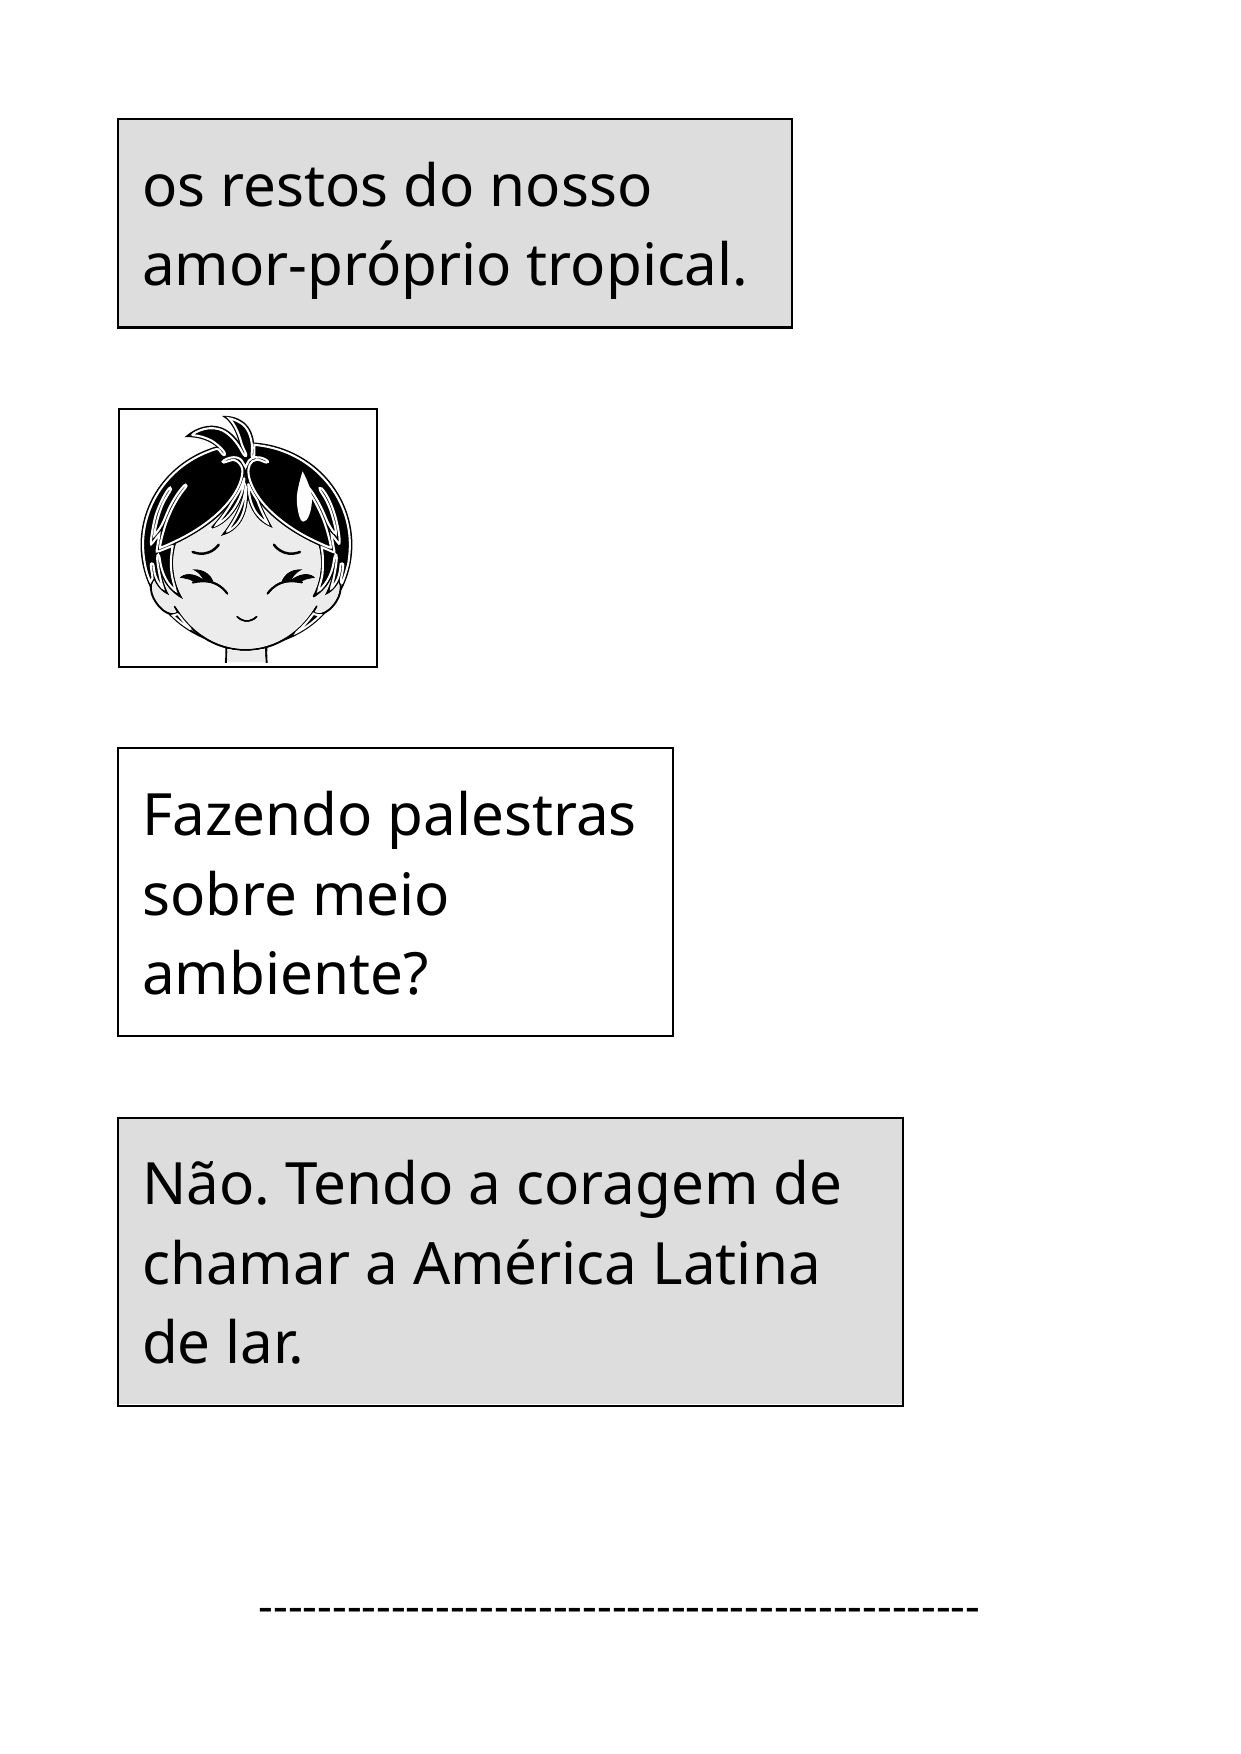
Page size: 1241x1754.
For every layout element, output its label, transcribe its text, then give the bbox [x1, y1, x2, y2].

table_header Fazendo palestras sobre meio ambiente? [119, 749, 672, 1035]
table_header os restos do nosso amor-próprio tropical. [119, 120, 791, 326]
table_header Não. Tendo a coragem de chamar a América Latina de lar. [119, 1119, 902, 1404]
